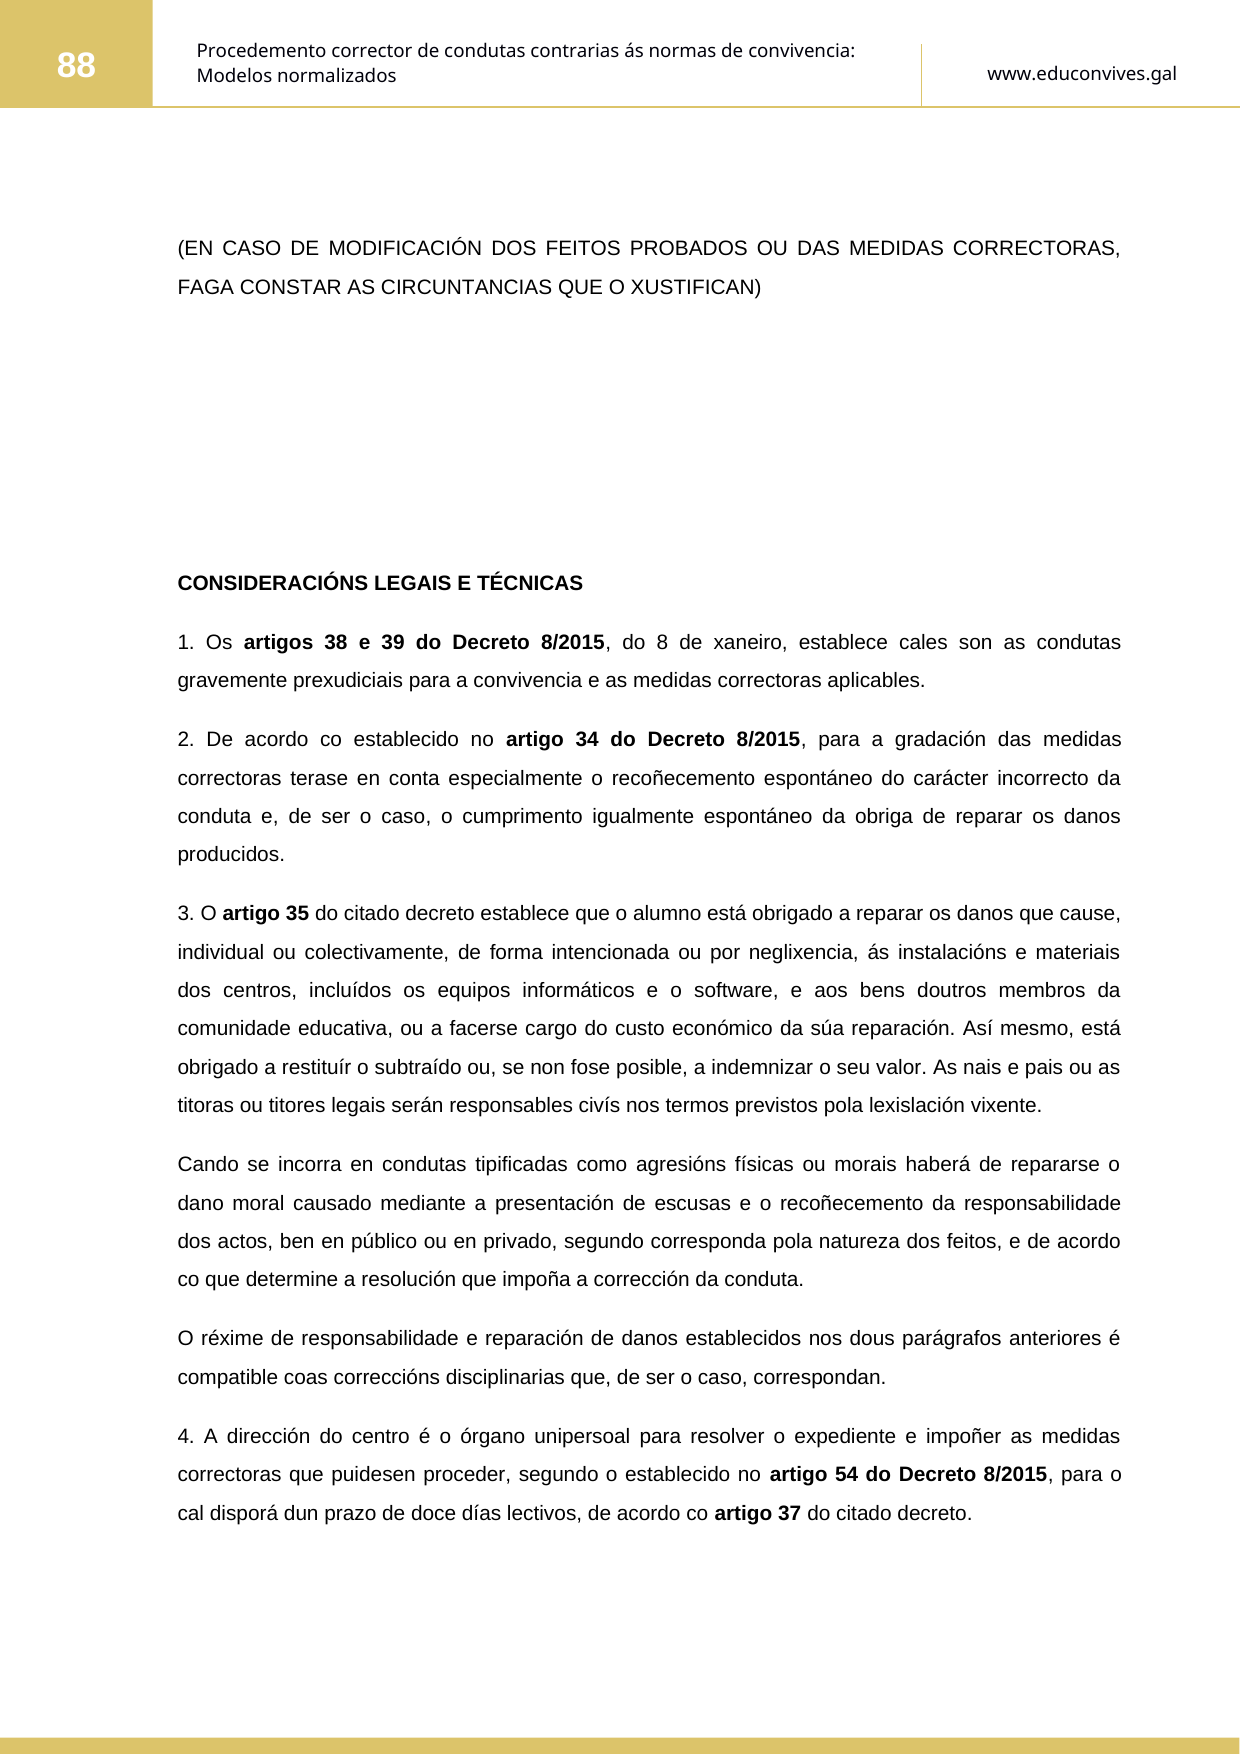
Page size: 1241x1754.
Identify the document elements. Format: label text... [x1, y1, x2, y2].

text 4. A dirección do centro é o órgano unipersoal para resolver o expediente e impoñer as medidas correctoras que puidesen proceder, segundo o establecido no artigo 54 do Decreto 8/2015, para o cal disporá dun prazo de doce días lectivos, de acordo co artigo 37 do citado decreto. [177, 1424, 1122, 1524]
text CONSIDERACIÓNS LEGAIS E TÉCNICAS [177, 570, 1122, 594]
text O réxime de responsabilidade e reparación de danos establecidos nos dous parágrafos anteriores é compatible coas correccións disciplinarias que, de ser o caso, correspondan. [177, 1326, 1122, 1388]
text 2. De acordo co establecido no artigo 34 do Decreto 8/2015, para a gradación das medidas correctoras terase en conta especialmente o recoñecemento espontáneo do carácter incorrecto da conduta e, de ser o caso, o cumprimento igualmente espontáneo da obriga de reparar os danos producidos. [177, 727, 1122, 866]
text (EN CASO DE MODIFICACIÓN DOS FEITOS PROBADOS OU DAS MEDIDAS CORRECTORAS, FAGA CONSTAR AS CIRCUNTANCIAS QUE O XUSTIFICAN) [177, 236, 1122, 298]
text 1. Os artigos 38 e 39 do Decreto 8/2015, do 8 de xaneiro, establece cales son as condutas gravemente prexudiciais para a convivencia e as medidas correctoras aplicables. [177, 629, 1122, 692]
text 3. O artigo 35 do citado decreto establece que o alumno está obrigado a reparar os danos que cause, individual ou colectivamente, de forma intencionada ou por neglixencia, ás instalacións e materiais dos centros, incluídos os equipos informáticos e o software, e aos bens doutros membros da comunidade educativa, ou a facerse cargo do custo económico da súa reparación. Así mesmo, está obrigado a restituír o subtraído ou, se non fose posible, a indemnizar o seu valor. As nais e pais ou as titoras ou titores legais serán responsables civís nos termos previstos pola lexislación vixente. [177, 901, 1122, 1117]
text Cando se incorra en condutas tipificadas como agresións físicas ou morais haberá de repararse o dano moral causado mediante a presentación de escusas e o recoñecemento da responsabilidade dos actos, ben en público ou en privado, segundo corresponda pola natureza dos feitos, e de acordo co que determine a resolución que impoña a corrección da conduta. [177, 1152, 1122, 1291]
